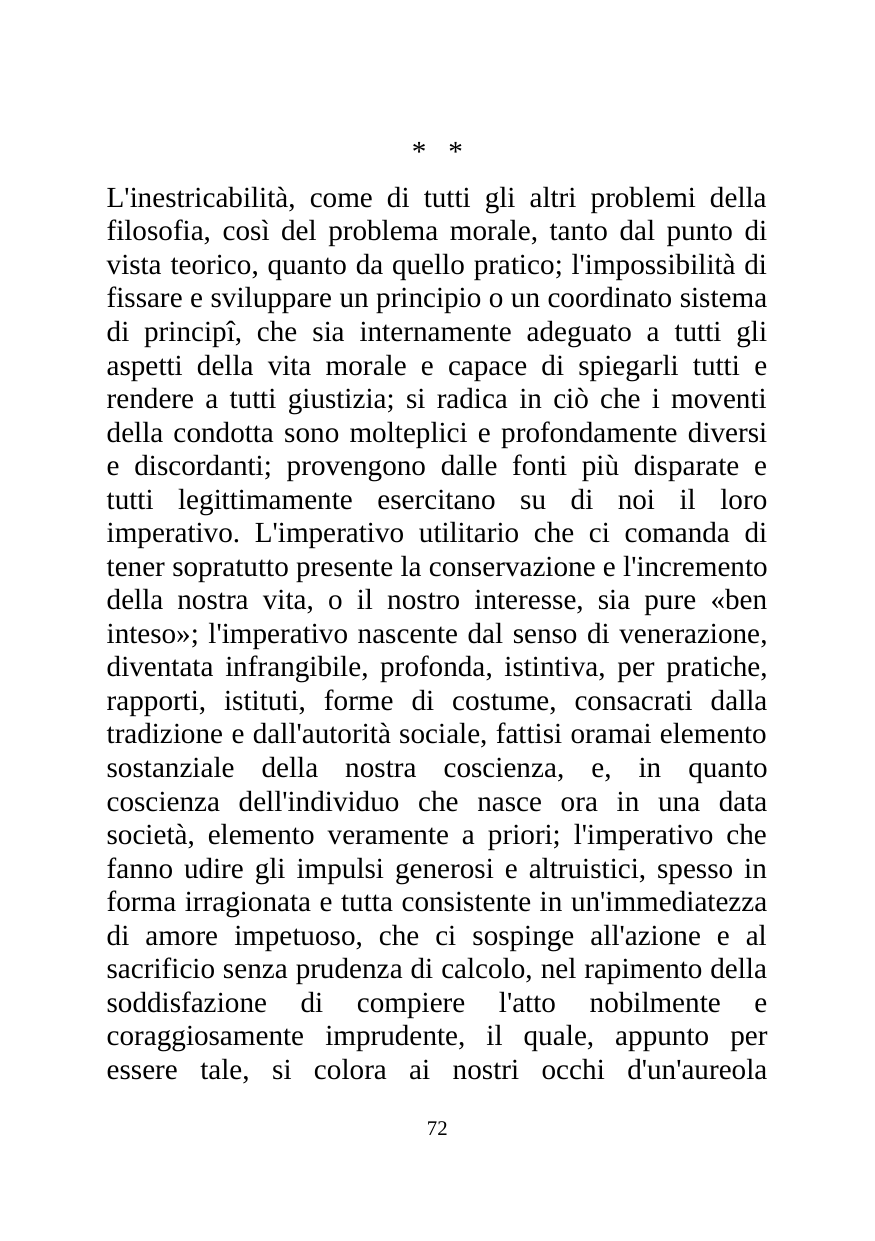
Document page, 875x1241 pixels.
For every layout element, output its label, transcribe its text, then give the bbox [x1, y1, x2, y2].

text L'inestricabilità, come di tutti gli altri problemi della filosofia, così del problema morale, tanto dal punto di vista teorico, quanto da quello pratico; l'impossibilità di fissare e sviluppare un principio o un coordinato sistema di principî, che sia internamente adeguato a tutti gli aspetti della vita morale e capace di spiegarli tutti e rendere a tutti giustizia; si radica in ciò che i moventi della condotta sono molteplici e profondamente diversi e discordanti; provengono dalle fonti più disparate e tutti legittimamente esercitano su di noi il loro imperativo. L'imperativo utilitario che ci comanda di tener sopratutto presente la conservazione e l'incremento della nostra vita, o il nostro interesse, sia pure «ben inteso»; l'imperativo nascente dal senso di venerazione, diventata infrangibile, profonda, istintiva, per pratiche, rapporti, istituti, forme di costume, consacrati dalla tradizione e dall'autorità sociale, fattisi oramai elemento sostanziale della nostra coscienza, e, in quanto coscienza dell'individuo che nasce ora in una data società, elemento veramente a priori; l'imperativo che fanno udire gli impulsi generosi e altruistici, spesso in forma irragionata e tutta consistente in un'immediatezza di amore impetuoso, che ci sospinge all'azione e al sacrificio senza prudenza di calcolo, nel rapimento della soddisfazione di compiere l'atto nobilmente e coraggiosamente imprudente, il quale, appunto per essere tale, si colora ai nostri occhi d'un'aureola [106, 180, 768, 1086]
text * * [106, 134, 768, 167]
